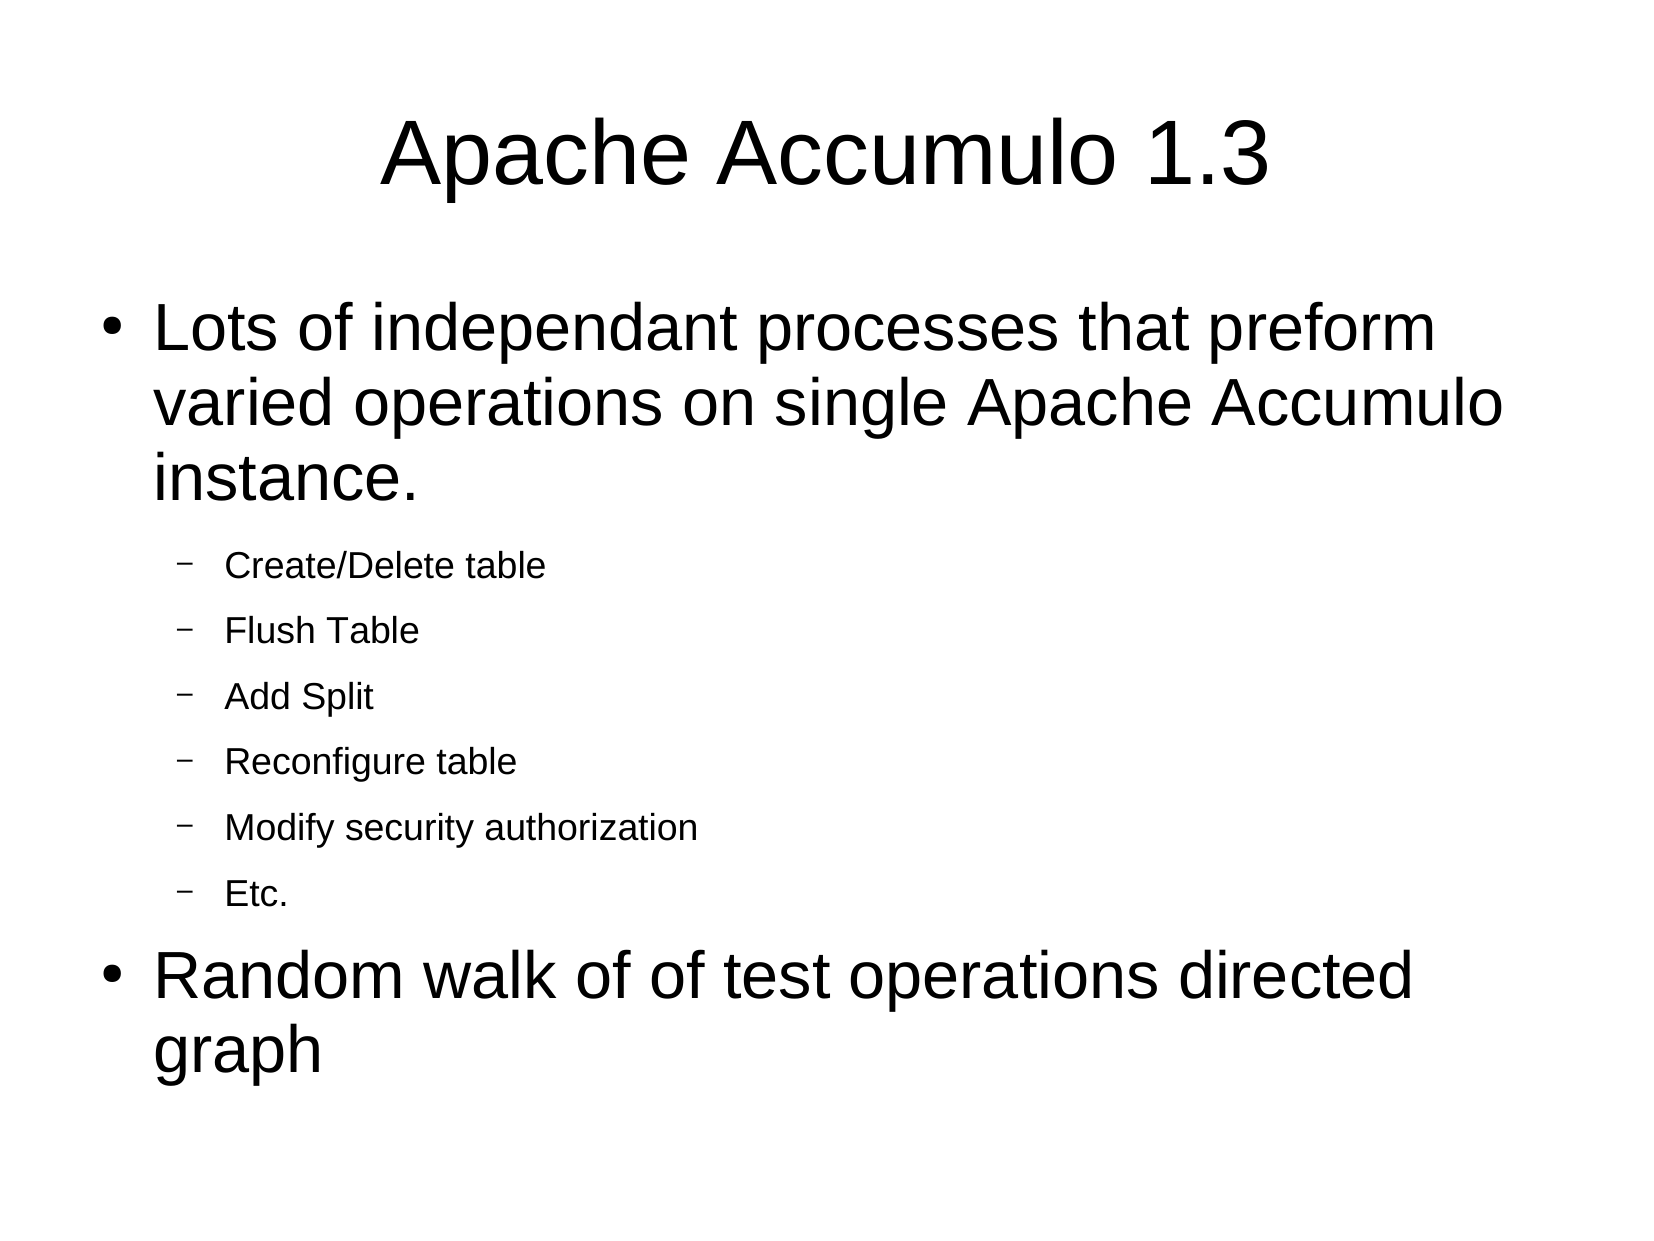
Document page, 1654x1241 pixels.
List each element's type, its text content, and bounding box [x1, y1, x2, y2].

list Lots of independant processes that preform varied operations on single Apache Accumulo instance. Create/Delete table Flush Table Add Split Reconfigure table Modify security authorization Etc. Random walk of of test operations directed graph [82, 290, 1571, 1156]
title Apache Accumulo 1.3 [82, 49, 1571, 257]
